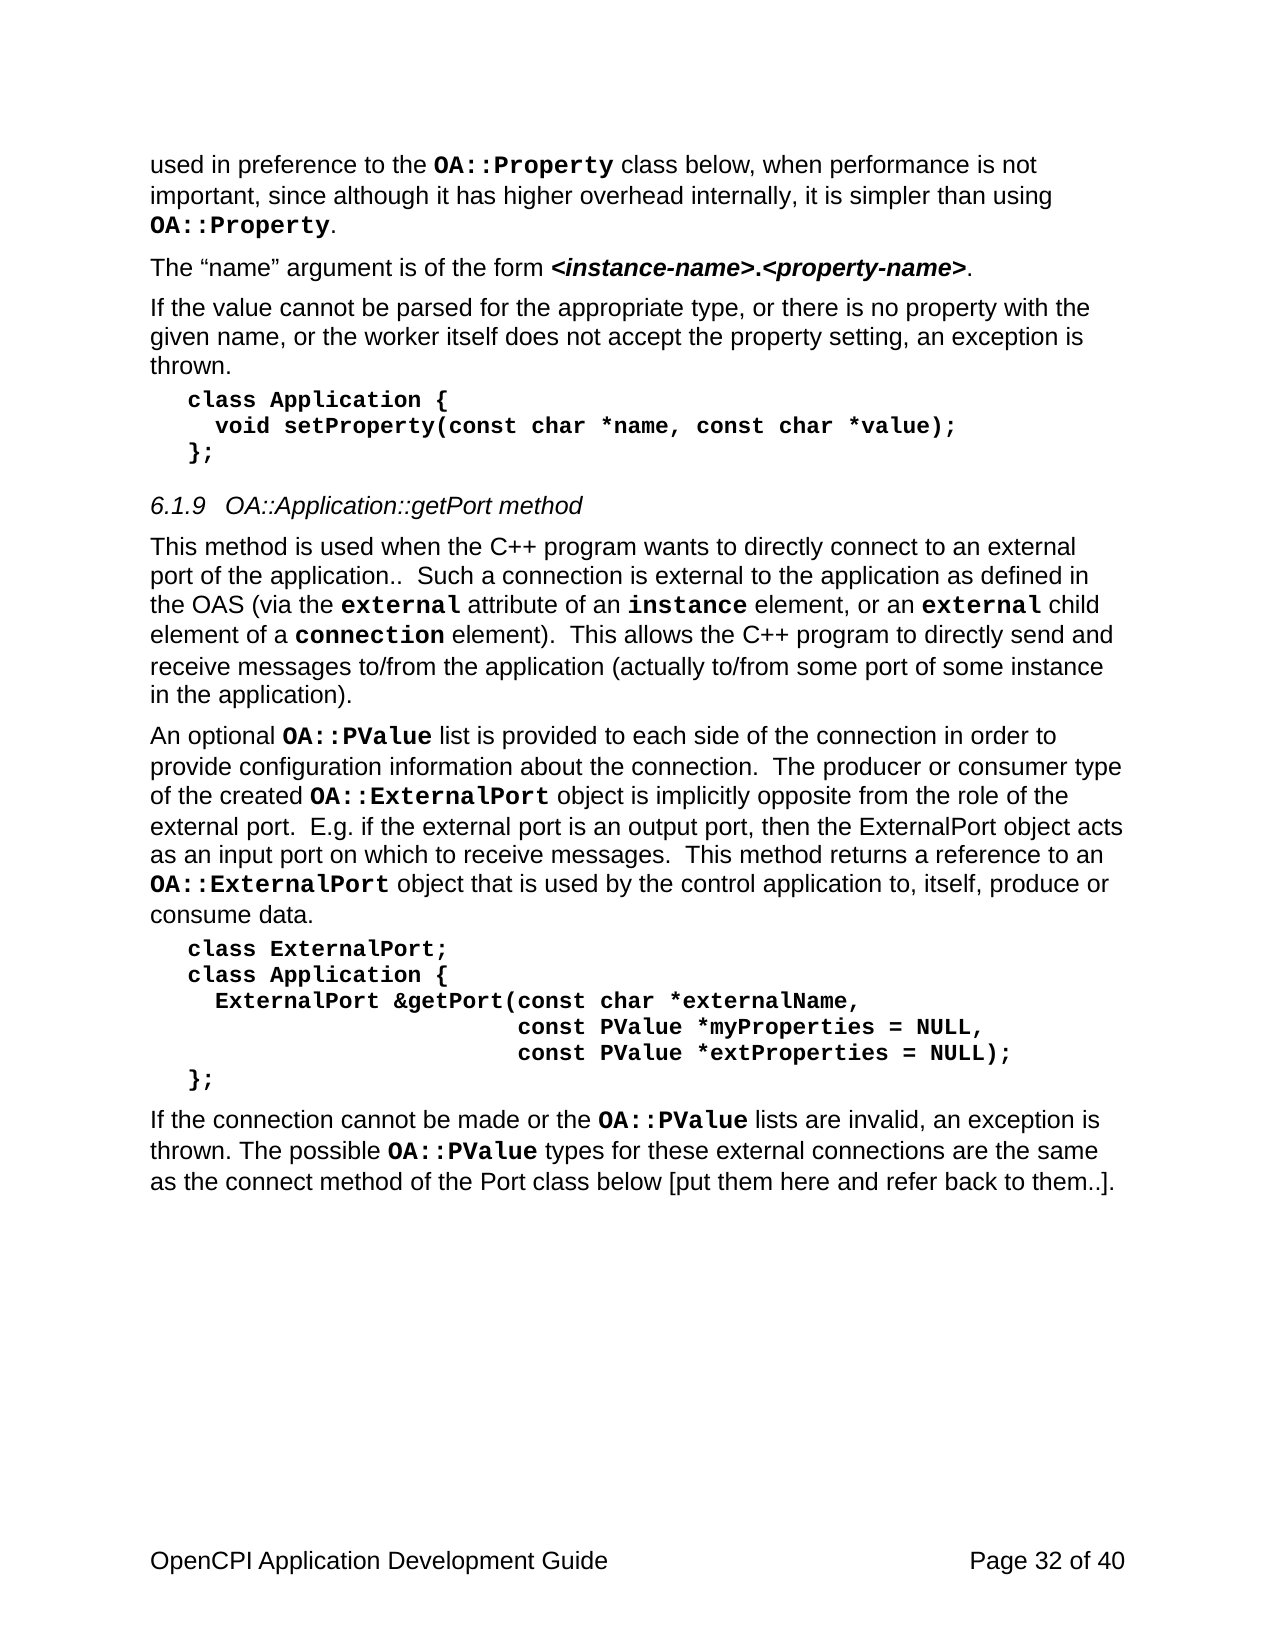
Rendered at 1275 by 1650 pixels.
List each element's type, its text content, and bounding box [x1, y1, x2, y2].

text used in preference to the OA::Property class below, when performance is not important, since although it has higher overhead internally, it is simpler than using OA::Property. [150, 150, 1125, 241]
text class ExternalPort; class Application { ExternalPort &getPort(const char *externalName, const PValue *myProperties = NULL, const PValue *extProperties = NULL); }; [187, 938, 1125, 1093]
text The “name” argument is of the form <instance-name>.<property-name>. [150, 253, 1125, 281]
text This method is used when the C++ program wants to directly connect to an external port of the application.. Such a connection is external to the application as defined in the OAS (via the external attribute of an instance element, or an external child element of a connection element). This allows the C++ program to directly send and receive messages to/from the application (actually to/from some port of some instance in the application). [150, 532, 1125, 709]
subtitle OA::Application::getPort method [150, 491, 1125, 520]
text If the connection cannot be made or the OA::PValue lists are invalid, an exception is thrown. The possible OA::PValue types for these external connections are the same as the connect method of the Port class below [put them here and refer back to them..]. [150, 1105, 1125, 1196]
text class Application { void setProperty(const char *name, const char *value); }; [187, 388, 1125, 466]
text An optional OA::PValue list is provided to each side of the connection in order to provide configuration information about the connection. The producer or consumer type of the created OA::ExternalPort object is implicitly opposite from the role of the external port. E.g. if the external port is an output port, then the ExternalPort object acts as an input port on which to receive messages. This method returns a reference to an OA::ExternalPort object that is used by the control application to, itself, produce or consume data. [150, 721, 1125, 929]
text If the value cannot be parsed for the appropriate type, or there is no property with the given name, or the worker itself does not accept the property setting, an exception is thrown. [150, 293, 1125, 379]
